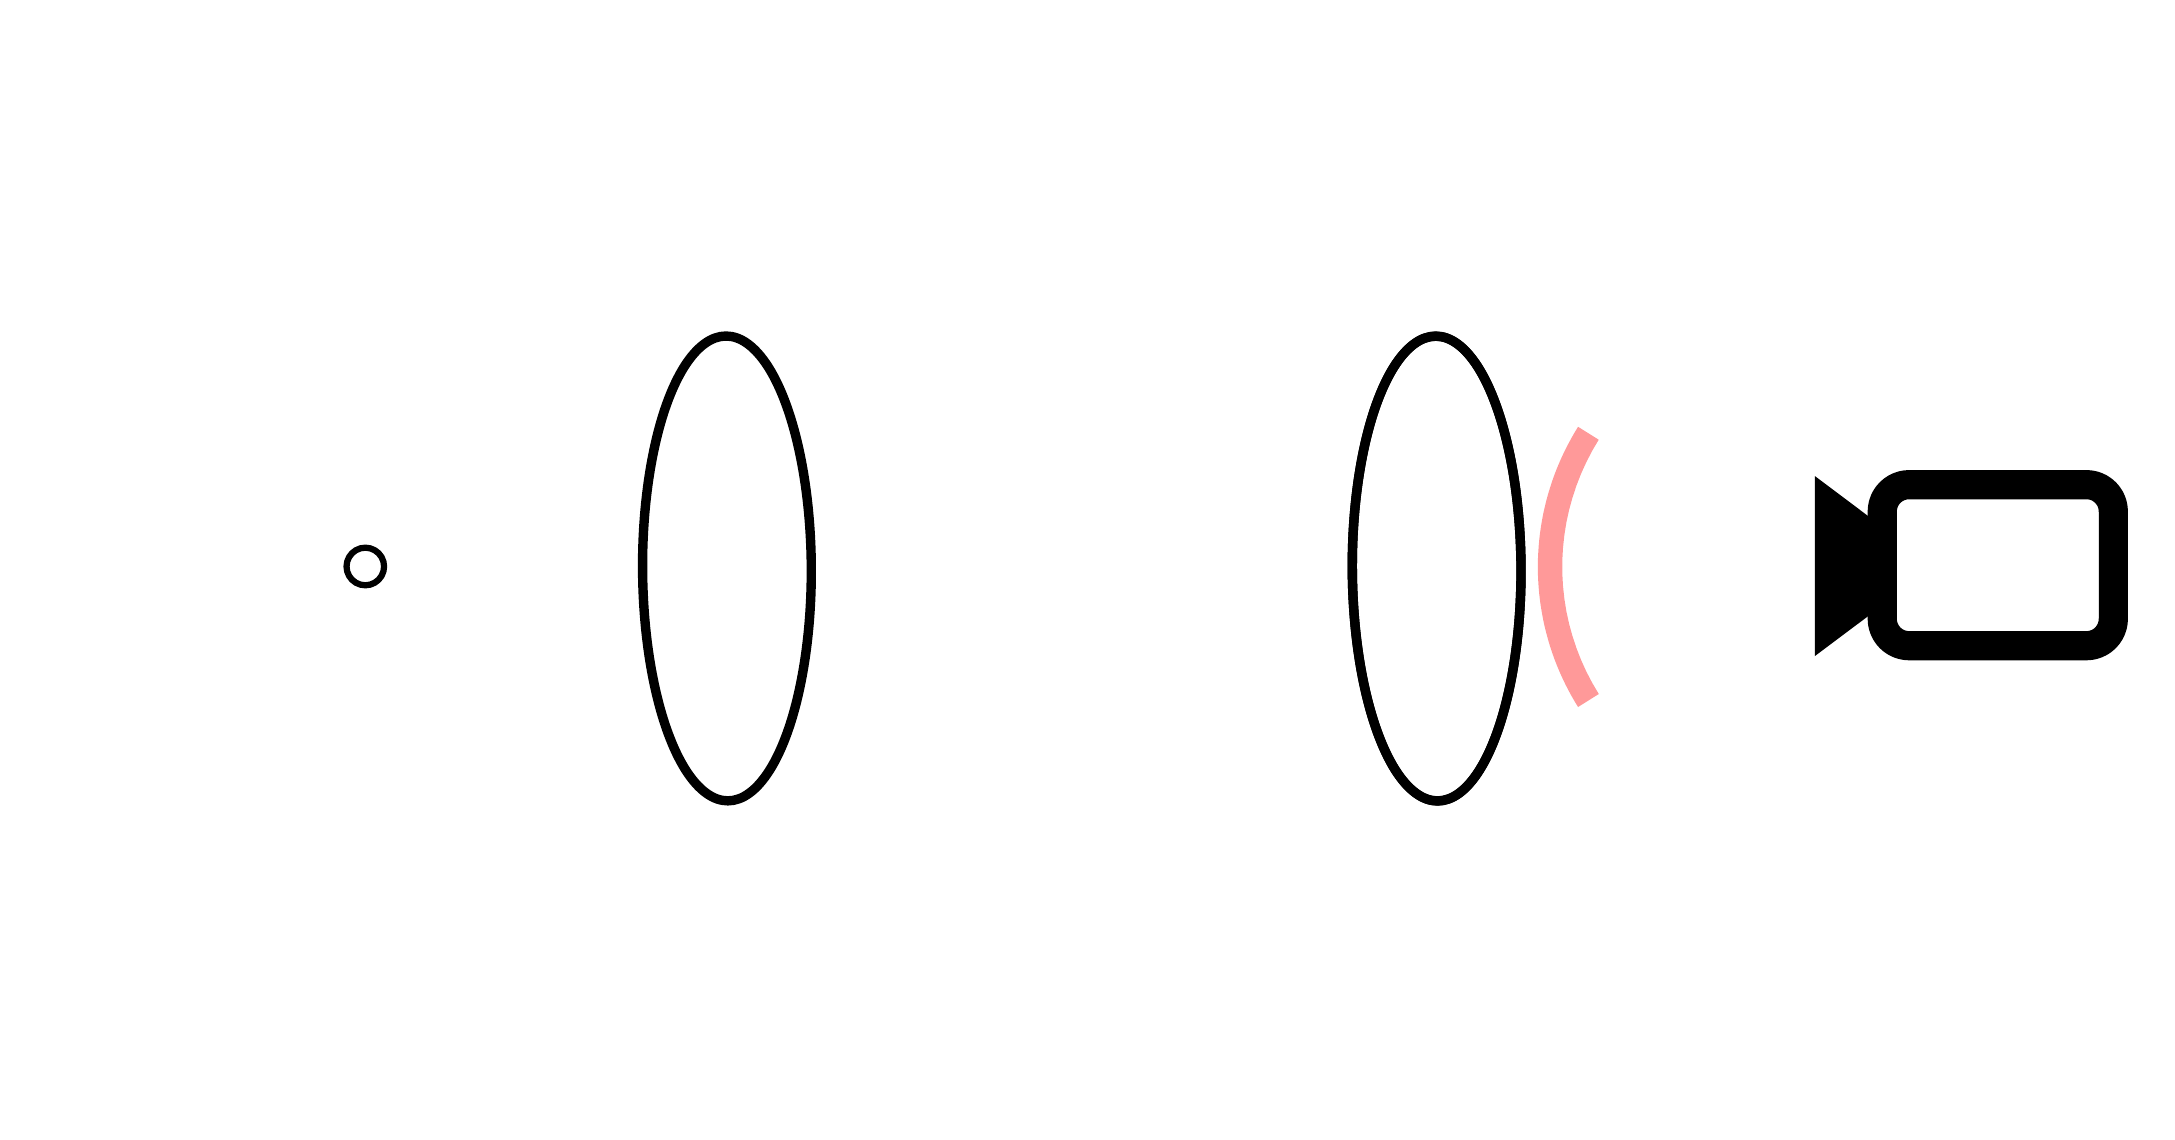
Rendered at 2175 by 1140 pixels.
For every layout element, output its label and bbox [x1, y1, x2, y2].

text_box [1814, 476, 1875, 657]
text_box [642, 336, 812, 801]
text_box [1537, 426, 1599, 708]
text_box [1882, 484, 2114, 646]
text_box [1357, 341, 1516, 796]
